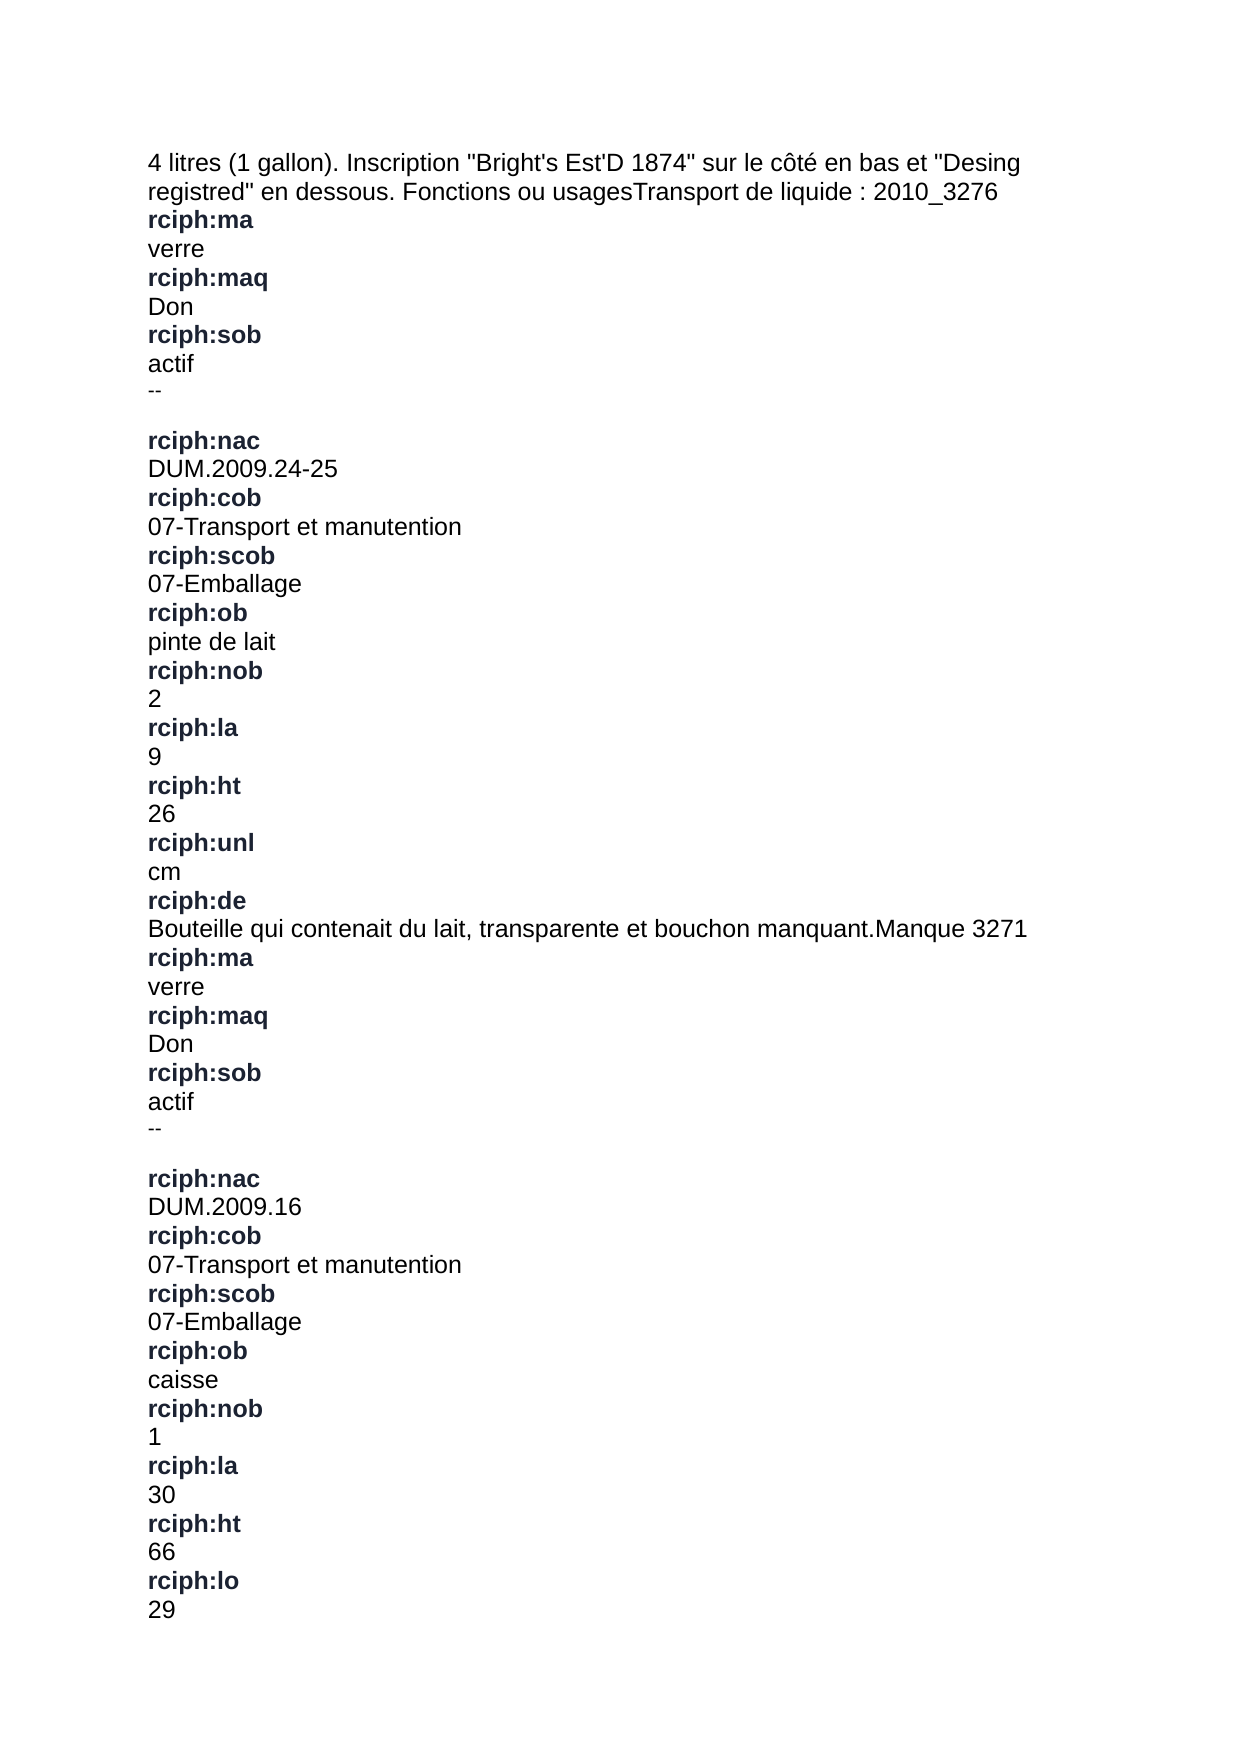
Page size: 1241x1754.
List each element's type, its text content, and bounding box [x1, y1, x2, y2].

text 07-Emballage [148, 1307, 1092, 1336]
text cm [148, 857, 1092, 886]
text 29 [148, 1595, 1092, 1623]
text caisse [148, 1365, 1092, 1393]
text rciph:scob [148, 541, 1092, 569]
text verre [148, 972, 1092, 1001]
text Bouteille qui contenait du lait, transparente et bouchon manquant.Manque 3271 [148, 914, 1092, 943]
text rciph:nob [148, 1393, 1092, 1422]
text rciph:cob [148, 483, 1092, 512]
text rciph:lo [148, 1566, 1092, 1595]
text rciph:nob [148, 656, 1092, 684]
text 1 [148, 1422, 1092, 1451]
text rciph:maq [148, 263, 1092, 291]
text rciph:de [148, 886, 1092, 914]
text 07-Emballage [148, 569, 1092, 598]
text rciph:unl [148, 828, 1092, 857]
text 07-Transport et manutention [148, 512, 1092, 541]
text rciph:sob [148, 1058, 1092, 1087]
text verre [148, 234, 1092, 263]
text -- [148, 1116, 1092, 1139]
text rciph:maq [148, 1001, 1092, 1029]
text 2 [148, 684, 1092, 713]
text rciph:ht [148, 771, 1092, 799]
text 26 [148, 799, 1092, 828]
text rciph:sob [148, 320, 1092, 349]
text rciph:la [148, 1451, 1092, 1480]
text rciph:ma [148, 943, 1092, 972]
text actif [148, 349, 1092, 378]
text Don [148, 291, 1092, 320]
text rciph:cob [148, 1221, 1092, 1250]
text Don [148, 1029, 1092, 1058]
text actif [148, 1087, 1092, 1116]
text rciph:scob [148, 1278, 1092, 1307]
text pinte de lait [148, 627, 1092, 656]
text 4 litres (1 gallon). Inscription "Bright's Est'D 1874" sur le côté en bas et "Desing registred" en dessous. Fonctions ou usagesTransport de liquide : 2010_3276 [148, 148, 1092, 205]
text -- [148, 378, 1092, 402]
text rciph:ob [148, 598, 1092, 627]
text 07-Transport et manutention [148, 1250, 1092, 1278]
text DUM.2009.24-25 [148, 454, 1092, 483]
text rciph:ma [148, 205, 1092, 234]
text rciph:nac [148, 1163, 1092, 1192]
text 66 [148, 1537, 1092, 1566]
text 30 [148, 1480, 1092, 1508]
text rciph:nac [148, 426, 1092, 454]
text rciph:ht [148, 1508, 1092, 1537]
text rciph:ob [148, 1336, 1092, 1365]
text 9 [148, 742, 1092, 771]
text rciph:la [148, 713, 1092, 742]
text DUM.2009.16 [148, 1192, 1092, 1221]
